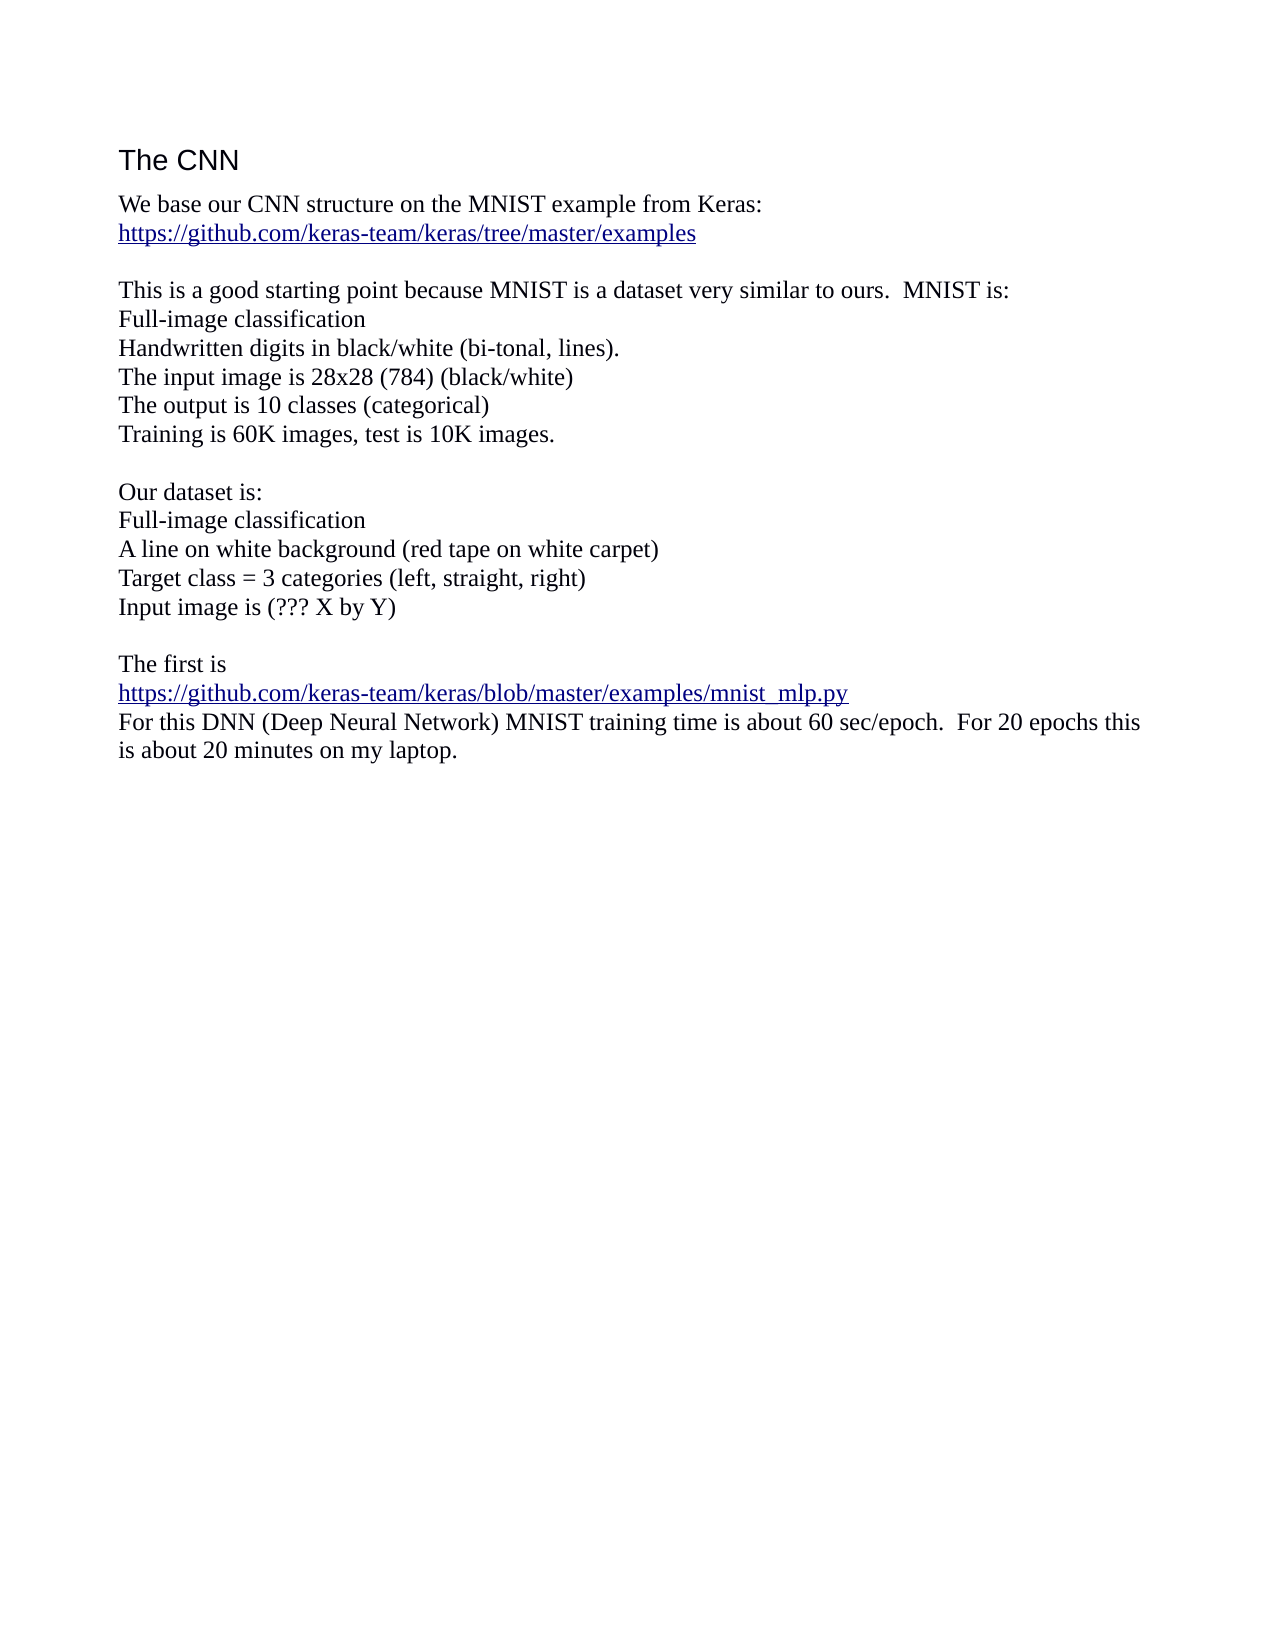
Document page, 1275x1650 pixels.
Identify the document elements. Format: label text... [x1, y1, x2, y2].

text Target class = 3 categories (left, straight, right) [118, 563, 1157, 592]
text Full-image classification [118, 304, 1157, 333]
text This is a good starting point because MNIST is a dataset very similar to ours. MNIST is: [118, 275, 1157, 304]
text Handwritten digits in black/white (bi-tonal, lines). [118, 333, 1157, 362]
text https://github.com/keras-team/keras/tree/master/examples [118, 218, 1157, 247]
text A line on white background (red tape on white carpet) [118, 534, 1157, 563]
text Our dataset is: [118, 477, 1157, 505]
text The first is [118, 649, 1157, 678]
text Training is 60K images, test is 10K images. [118, 419, 1157, 448]
text We base our CNN structure on the MNIST example from Keras: [118, 189, 1157, 218]
subtitle The CNN [118, 143, 1157, 177]
text Full-image classification [118, 505, 1157, 534]
text Input image is (??? X by Y) [118, 592, 1157, 620]
text The input image is 28x28 (784) (black/white) [118, 362, 1157, 390]
text The output is 10 classes (categorical) [118, 390, 1157, 419]
text For this DNN (Deep Neural Network) MNIST training time is about 60 sec/epoch. For 20 epochs this is about 20 minutes on my laptop. [118, 707, 1157, 764]
text https://github.com/keras-team/keras/blob/master/examples/mnist_mlp.py [118, 678, 1157, 707]
